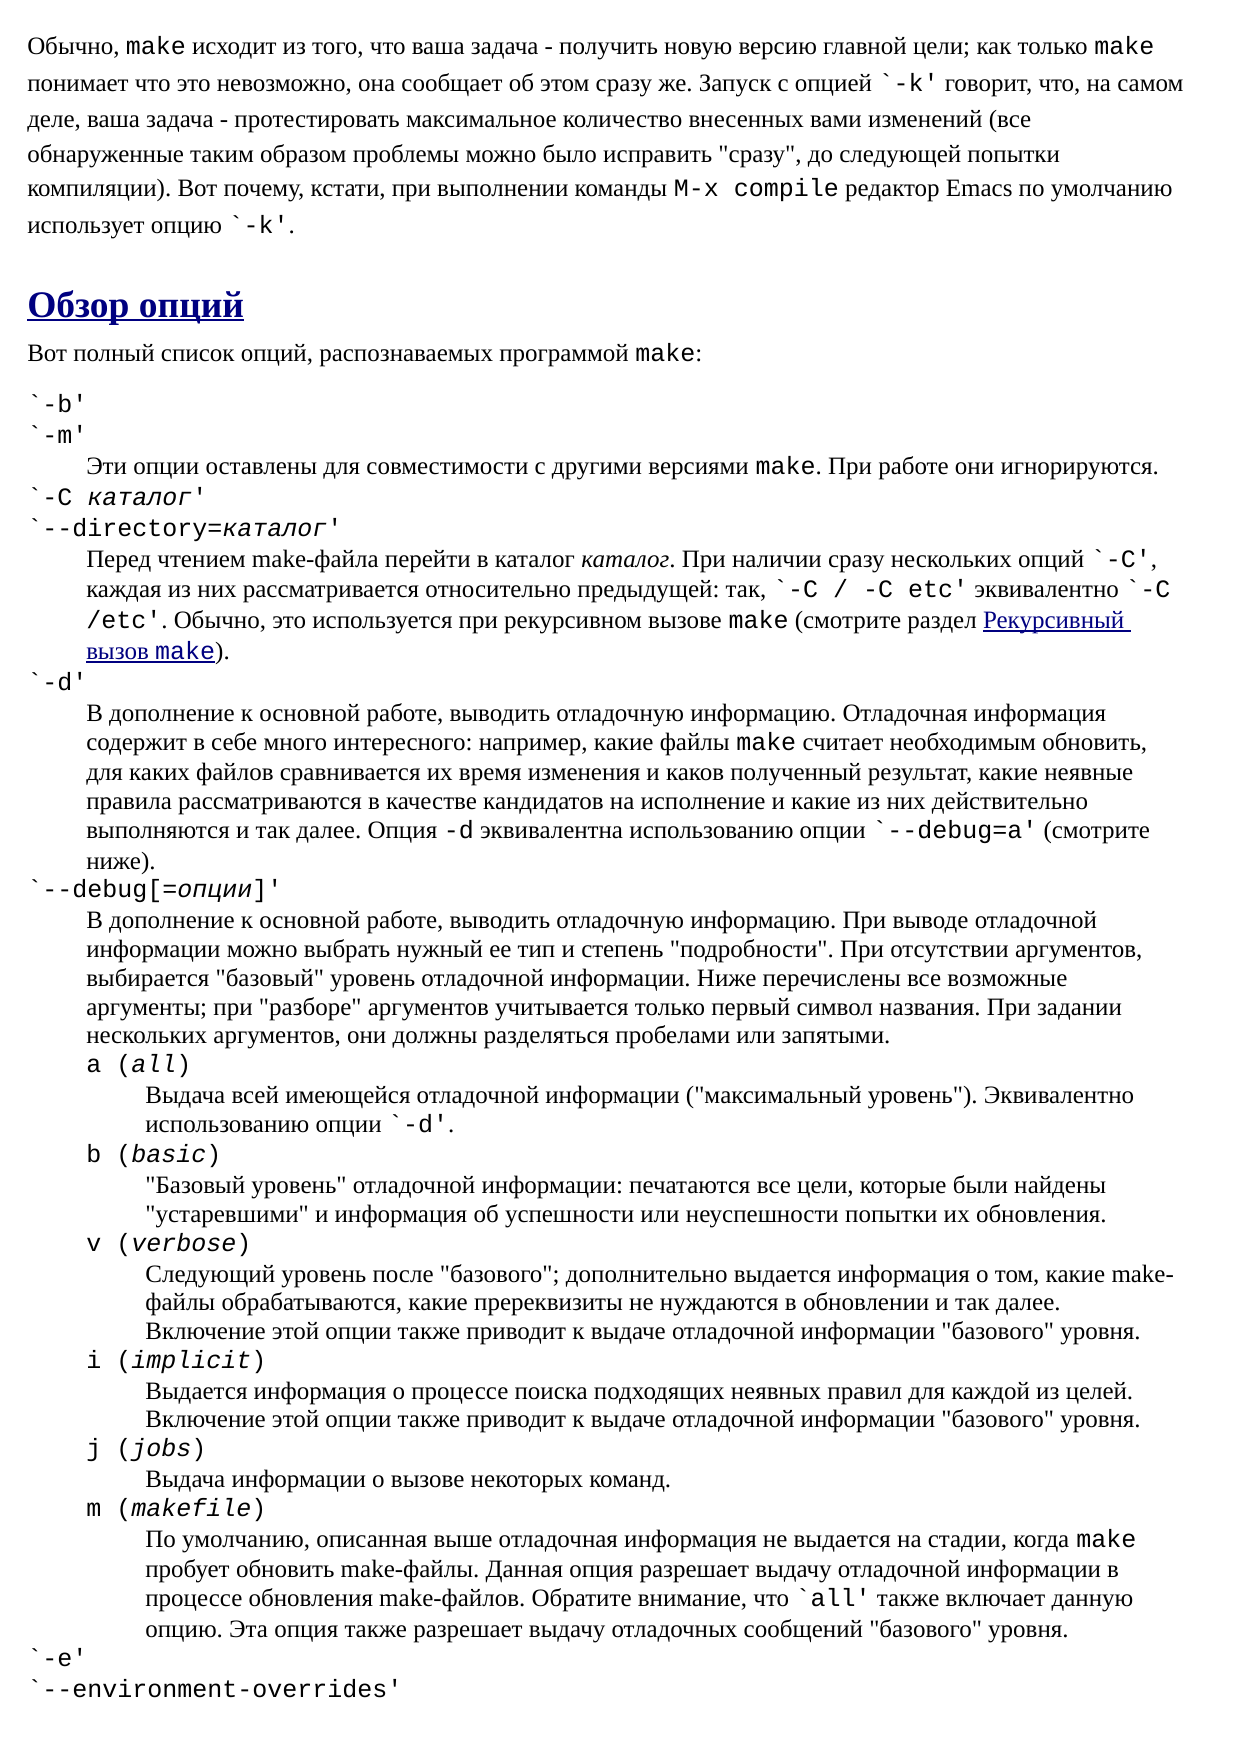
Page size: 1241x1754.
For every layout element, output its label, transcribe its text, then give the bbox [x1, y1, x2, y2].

subtitle `--debug[=опции]' [27, 874, 1185, 905]
subtitle v (verbose) [86, 1228, 1185, 1259]
subtitle m (makefile) [86, 1493, 1185, 1524]
subtitle `-e' [27, 1643, 1185, 1674]
subtitle `-d' [27, 667, 1185, 698]
subtitle a (all) [86, 1049, 1185, 1080]
subtitle `-m' [27, 420, 1185, 451]
list В дополнение к основной работе, выводить отладочную информацию. Отладочная информация содержит в себе много интересного: например, какие файлы make считает необходимым обновить, для каких файлов сравнивается их время изменения и каков полученный результат, какие неявные правила рассматриваются в качестве кандидатов на исполнение и какие из них действительно выполняются и так далее. Опция -d эквивалентна использованию опции `--debug=a' (смотрите ниже). [86, 698, 1185, 874]
subtitle Обзор опций [27, 282, 1185, 325]
subtitle i (implicit) [86, 1345, 1185, 1376]
list Следующий уровень после "базового"; дополнительно выдается информация о том, какие make-файлы обрабатываются, какие пререквизиты не нуждаются в обновлении и так далее. Включение этой опции также приводит к выдаче отладочной информации "базового" уровня. [145, 1259, 1185, 1345]
text Вот полный список опций, распознаваемых программой make: [27, 338, 1185, 369]
subtitle j (jobs) [86, 1433, 1185, 1464]
list По умолчанию, описанная выше отладочная информация не выдается на стадии, когда make пробует обновить make-файлы. Данная опция разрешает выдачу отладочной информации в процессе обновления make-файлов. Обратите внимание, что `all' также включает данную опцию. Эта опция также разрешает выдачу отладочных сообщений "базового" уровня. [145, 1524, 1185, 1643]
list Эти опции оставлены для совместимости с другими версиями make. При работе они игнорируются. [86, 451, 1185, 482]
subtitle `--directory=каталог' [27, 513, 1185, 544]
list Выдача информации о вызове некоторых команд. [145, 1464, 1185, 1493]
list Перед чтением make-файла перейти в каталог каталог. При наличии сразу нескольких опций `-C', каждая из них рассматривается относительно предыдущей: так, `-C / -C etc' эквивалентно `-C /etc'. Обычно, это используется при рекурсивном вызове make (смотрите раздел Рекурсивный вызов make). [86, 544, 1185, 667]
list "Базовый уровень" отладочной информации: печатаются все цели, которые были найдены "устаревшими" и информация об успешности или неуспешности попытки их обновления. [145, 1170, 1185, 1228]
subtitle `--environment-overrides' [27, 1674, 1185, 1704]
list Выдача всей имеющейся отладочной информации ("максимальный уровень"). Эквивалентно использованию опции `-d'. [145, 1080, 1185, 1139]
subtitle b (basic) [86, 1139, 1185, 1170]
text Обычно, make исходит из того, что ваша задача - получить новую версию главной цели; как только make понимает что это невозможно, она сообщает об этом сразу же. Запуск с опцией `-k' говорит, что, на самом деле, ваша задача - протестировать максимальное количество внесенных вами изменений (все обнаруженные таким образом проблемы можно было исправить "сразу", до следующей попытки компиляции). Вот почему, кстати, при выполнении команды M-x compile редактор Emacs по умолчанию использует опцию `-k'. [27, 31, 1185, 241]
subtitle `-C каталог' [27, 482, 1185, 513]
subtitle `-b' [27, 389, 1185, 420]
list В дополнение к основной работе, выводить отладочную информацию. При выводе отладочной информации можно выбрать нужный ее тип и степень "подробности". При отсутствии аргументов, выбирается "базовый" уровень отладочной информации. Ниже перечислены все возможные аргументы; при "разборе" аргументов учитывается только первый символ названия. При задании нескольких аргументов, они должны разделяться пробелами или запятыми. [86, 905, 1185, 1049]
list Выдается информация о процессе поиска подходящих неявных правил для каждой из целей. Включение этой опции также приводит к выдаче отладочной информации "базового" уровня. [145, 1376, 1185, 1433]
